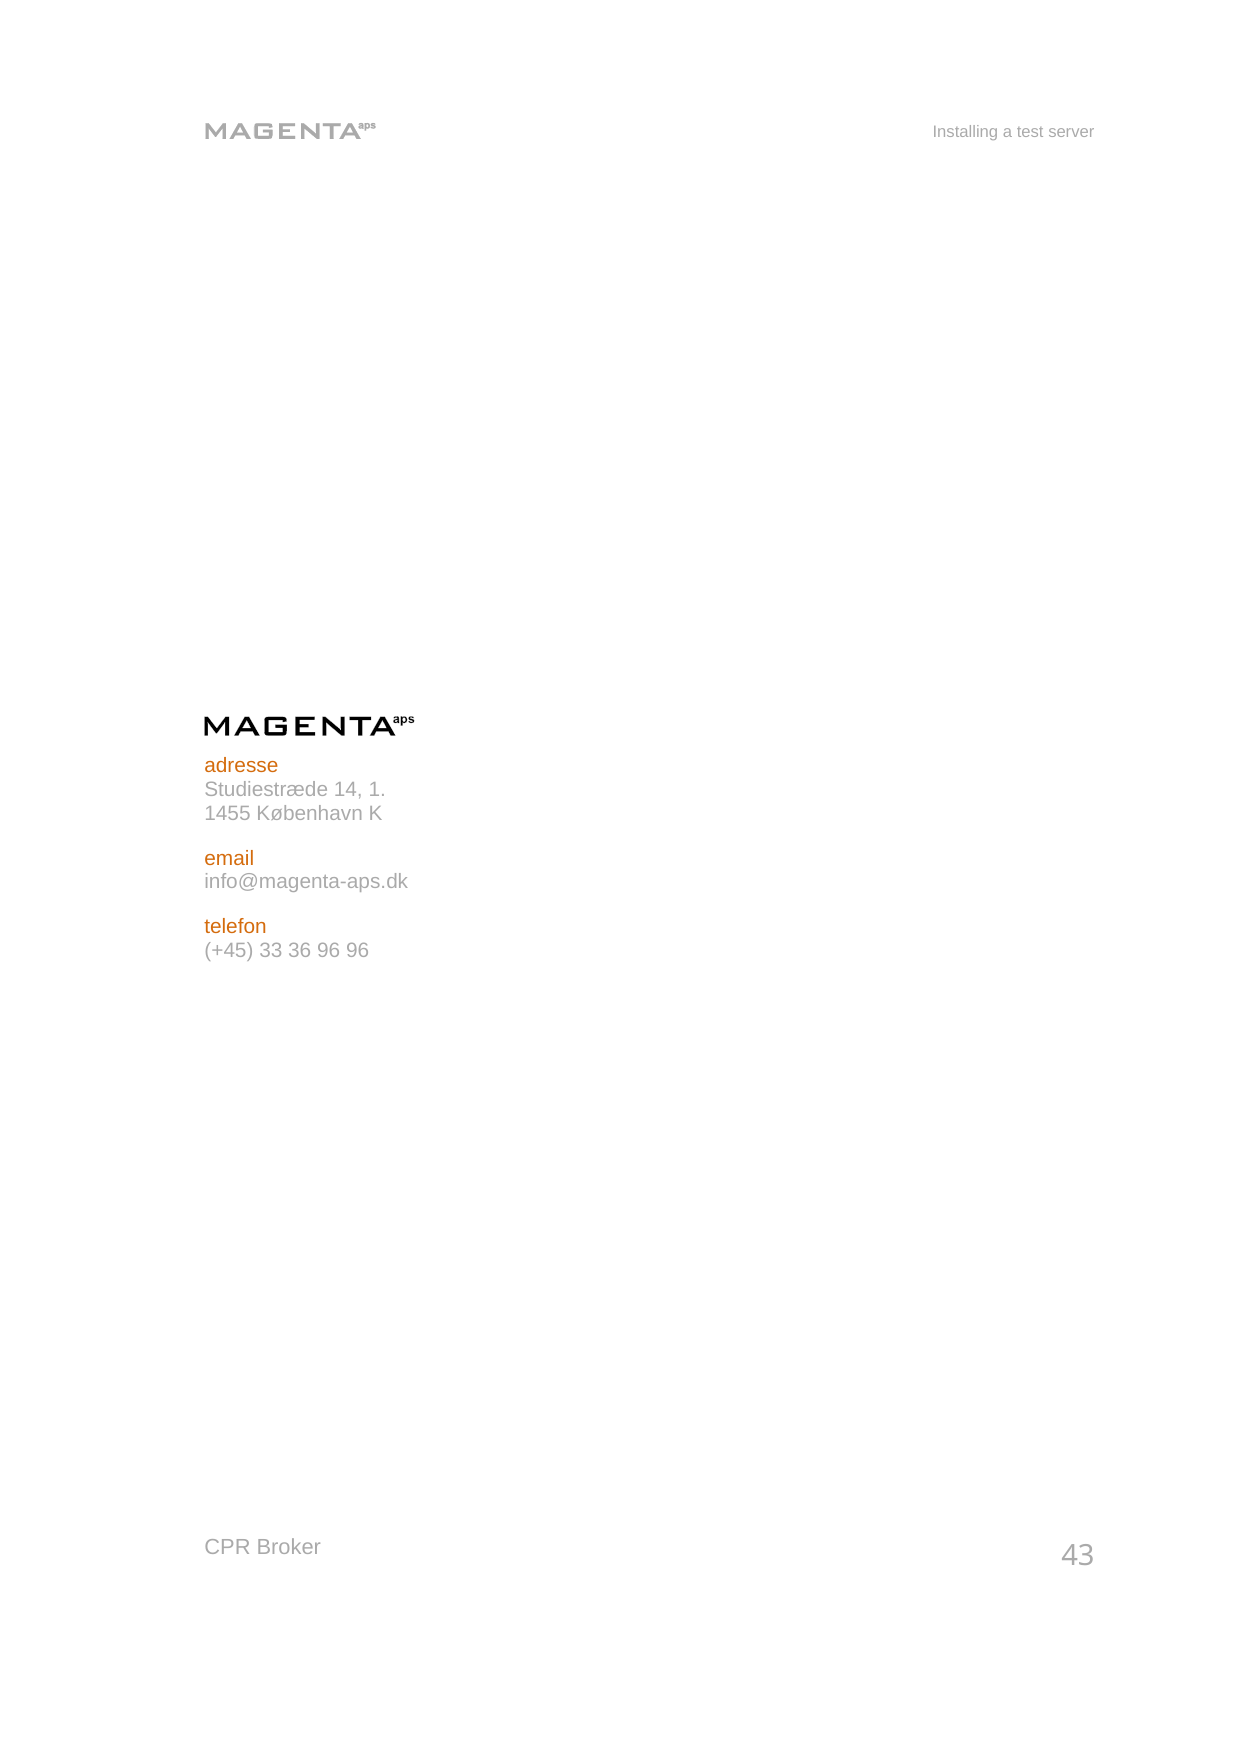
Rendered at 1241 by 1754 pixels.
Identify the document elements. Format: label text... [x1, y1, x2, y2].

text email info@magenta-aps.dk [204, 845, 1094, 893]
text adresse Studiestræde 14, 1. 1455 København K [204, 753, 1094, 824]
text telefon (+45) 33 36 96 96 [204, 914, 1094, 962]
